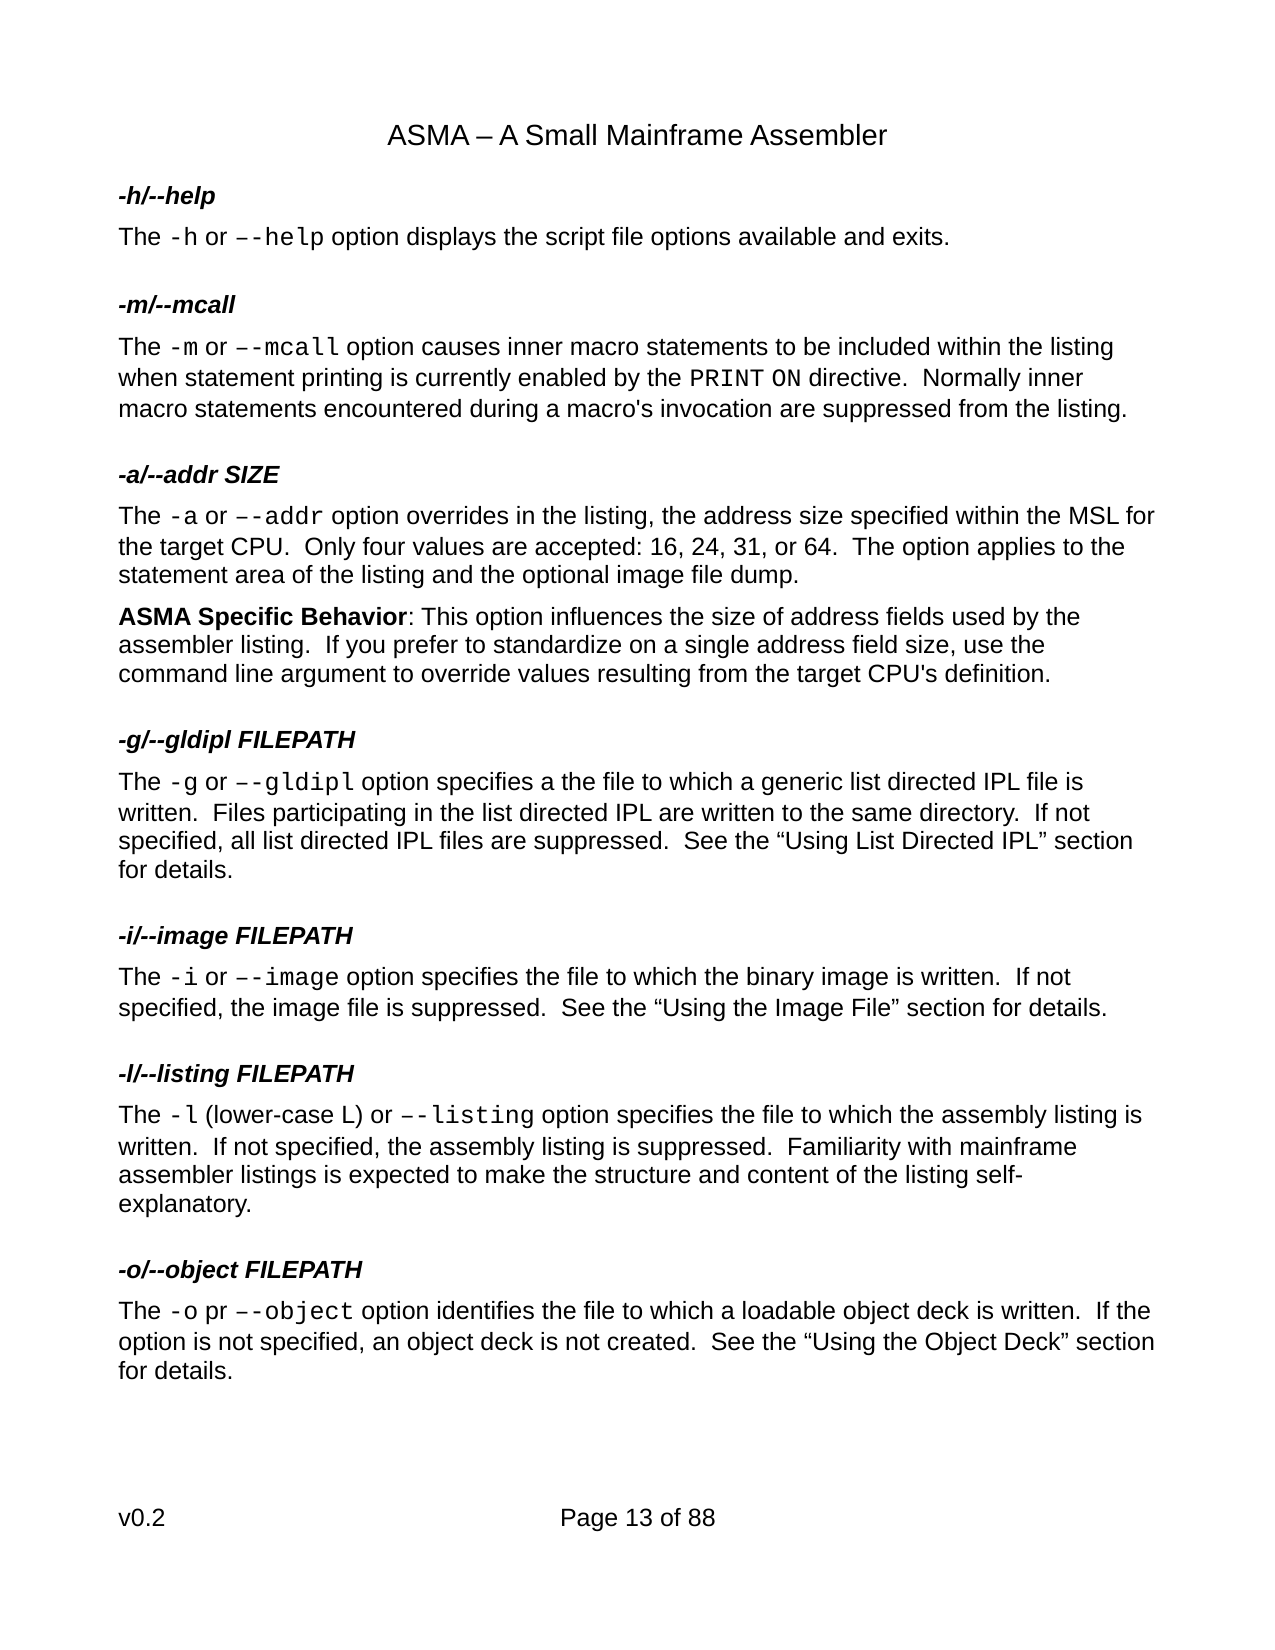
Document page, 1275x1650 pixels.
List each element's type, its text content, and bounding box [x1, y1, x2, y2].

subtitle -o/--object FILEPATH [118, 1255, 1157, 1284]
text The -g or –-gldipl option specifies a the file to which a generic list directed IPL file is written. Files participating in the list directed IPL are written to the same directory. If not specified, all list directed IPL files are suppressed. See the “Using List Directed IPL” section for details. [118, 767, 1157, 884]
text ASMA Specific Behavior: This option influences the size of address fields used by the assembler listing. If you prefer to standardize on a single address field size, use the command line argument to override values resulting from the target CPU's definition. [118, 602, 1157, 688]
subtitle -i/--image FILEPATH [118, 921, 1157, 950]
text The -l (lower-case L) or –-listing option specifies the file to which the assembly listing is written. If not specified, the assembly listing is suppressed. Familiarity with mainframe assembler listings is expected to make the structure and content of the listing self-explanatory. [118, 1101, 1157, 1218]
text The -m or –-mcall option causes inner macro statements to be included within the listing when statement printing is currently enabled by the PRINT ON directive. Normally inner macro statements encountered during a macro's invocation are suppressed from the listing. [118, 332, 1157, 422]
subtitle -l/--listing FILEPATH [118, 1059, 1157, 1088]
text The -a or –-addr option overrides in the listing, the address size specified within the MSL for the target CPU. Only four values are accepted: 16, 24, 31, or 64. The option applies to the statement area of the listing and the optional image file dump. [118, 501, 1157, 589]
subtitle -m/--mcall [118, 291, 1157, 319]
text The -o pr –-object option identifies the file to which a loadable object deck is written. If the option is not specified, an object deck is not created. See the “Using the Object Deck” section for details. [118, 1296, 1157, 1385]
text The -h or –-help option displays the script file options available and exits. [118, 222, 1157, 253]
subtitle -a/--addr SIZE [118, 460, 1157, 488]
subtitle -h/--help [118, 181, 1157, 210]
subtitle -g/--gldipl FILEPATH [118, 726, 1157, 754]
text The -i or –-image option specifies the file to which the binary image is written. If not specified, the image file is suppressed. See the “Using the Image File” section for details. [118, 962, 1157, 1022]
